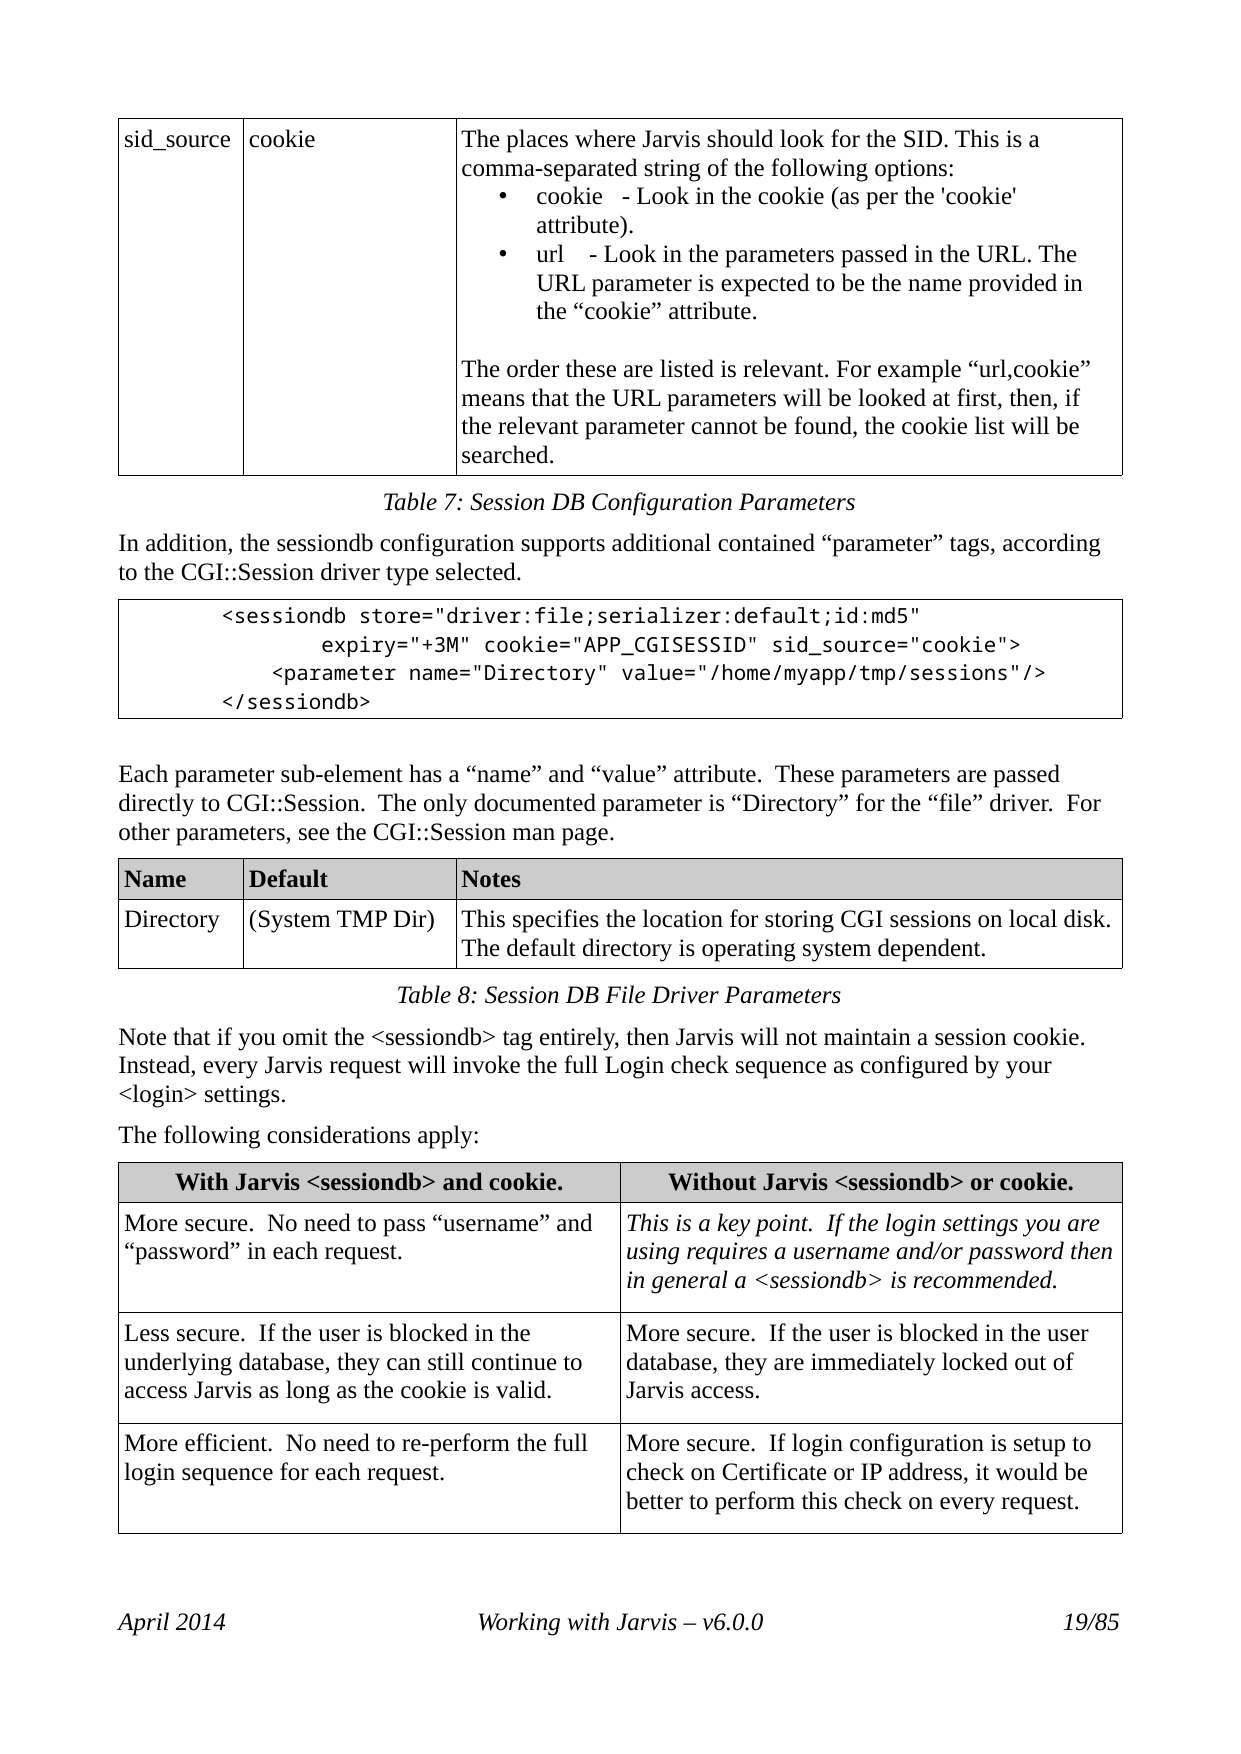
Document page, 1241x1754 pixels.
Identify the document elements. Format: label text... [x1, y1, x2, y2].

table_cell Less secure. If the user is blocked in the underlying database, they can still continue to access Jarvis as long as the cookie is valid. [119, 1313, 620, 1422]
text <parameter name="Directory" value="/home/myapp/tmp/sessions"/> [119, 655, 1122, 684]
table_cell (System TMP Dir) [244, 900, 456, 968]
text The following considerations apply: [118, 1120, 1122, 1149]
table_header Without Jarvis <sessiondb> or cookie. [621, 1163, 1122, 1202]
table_cell This specifies the location for storing CGI sessions on local disk. The default directory is operating system dependent. [457, 900, 1122, 968]
table_cell The places where Jarvis should look for the SID. This is a comma-separated string of the following options: cookie - Look in the cookie (as per the 'cookie' attribute). url - Look in the parameters passed in the URL. The URL parameter is expected to be the name provided in the “cookie” attribute. The order these are listed is relevant. For example “url,cookie” means that the URL parameters will be looked at first, then, if the relevant parameter cannot be found, the cookie list will be searched. [457, 119, 1122, 475]
text In addition, the sessiondb configuration supports additional contained “parameter” tags, according to the CGI::Session driver type selected. [118, 528, 1122, 586]
text Table 7: Session DB Configuration Parameters [118, 487, 1122, 516]
table_cell sid_source [119, 119, 243, 475]
table_cell More efficient. No need to re-perform the full login sequence for each request. [119, 1424, 620, 1533]
table_cell This is a key point. If the login settings you are using requires a username and/or password then in general a <sessiondb> is recommended. [621, 1203, 1122, 1312]
table_cell More secure. If the user is blocked in the user database, they are immediately locked out of Jarvis access. [621, 1313, 1122, 1422]
table_header Notes [457, 859, 1122, 899]
table_cell cookie [244, 119, 456, 475]
text Note that if you omit the <sessiondb> tag entirely, then Jarvis will not maintain a session cookie. Instead, every Jarvis request will invoke the full Login check sequence as configured by your <login> settings. [118, 1022, 1122, 1108]
table_cell More secure. If login configuration is setup to check on Certificate or IP address, it would be better to perform this check on every request. [621, 1424, 1122, 1533]
text Each parameter sub-element has a “name” and “value” attribute. These parameters are passed directly to CGI::Session. The only documented parameter is “Directory” for the “file” driver. For other parameters, see the CGI::Session man page. [118, 759, 1122, 846]
table_cell Directory [119, 900, 243, 968]
table_header Name [119, 859, 243, 899]
table_header With Jarvis <sessiondb> and cookie. [119, 1163, 620, 1202]
text Table 8: Session DB File Driver Parameters [118, 980, 1122, 1009]
text </sessiondb> [119, 684, 1122, 718]
text <sessiondb store="driver:file;serializer:default;id:md5" [119, 600, 1122, 627]
table_header Default [244, 859, 456, 899]
text expiry="+3M" cookie="APP_CGISESSID" sid_source="cookie"> [119, 627, 1122, 655]
table_cell More secure. No need to pass “username” and “password” in each request. [119, 1203, 620, 1312]
